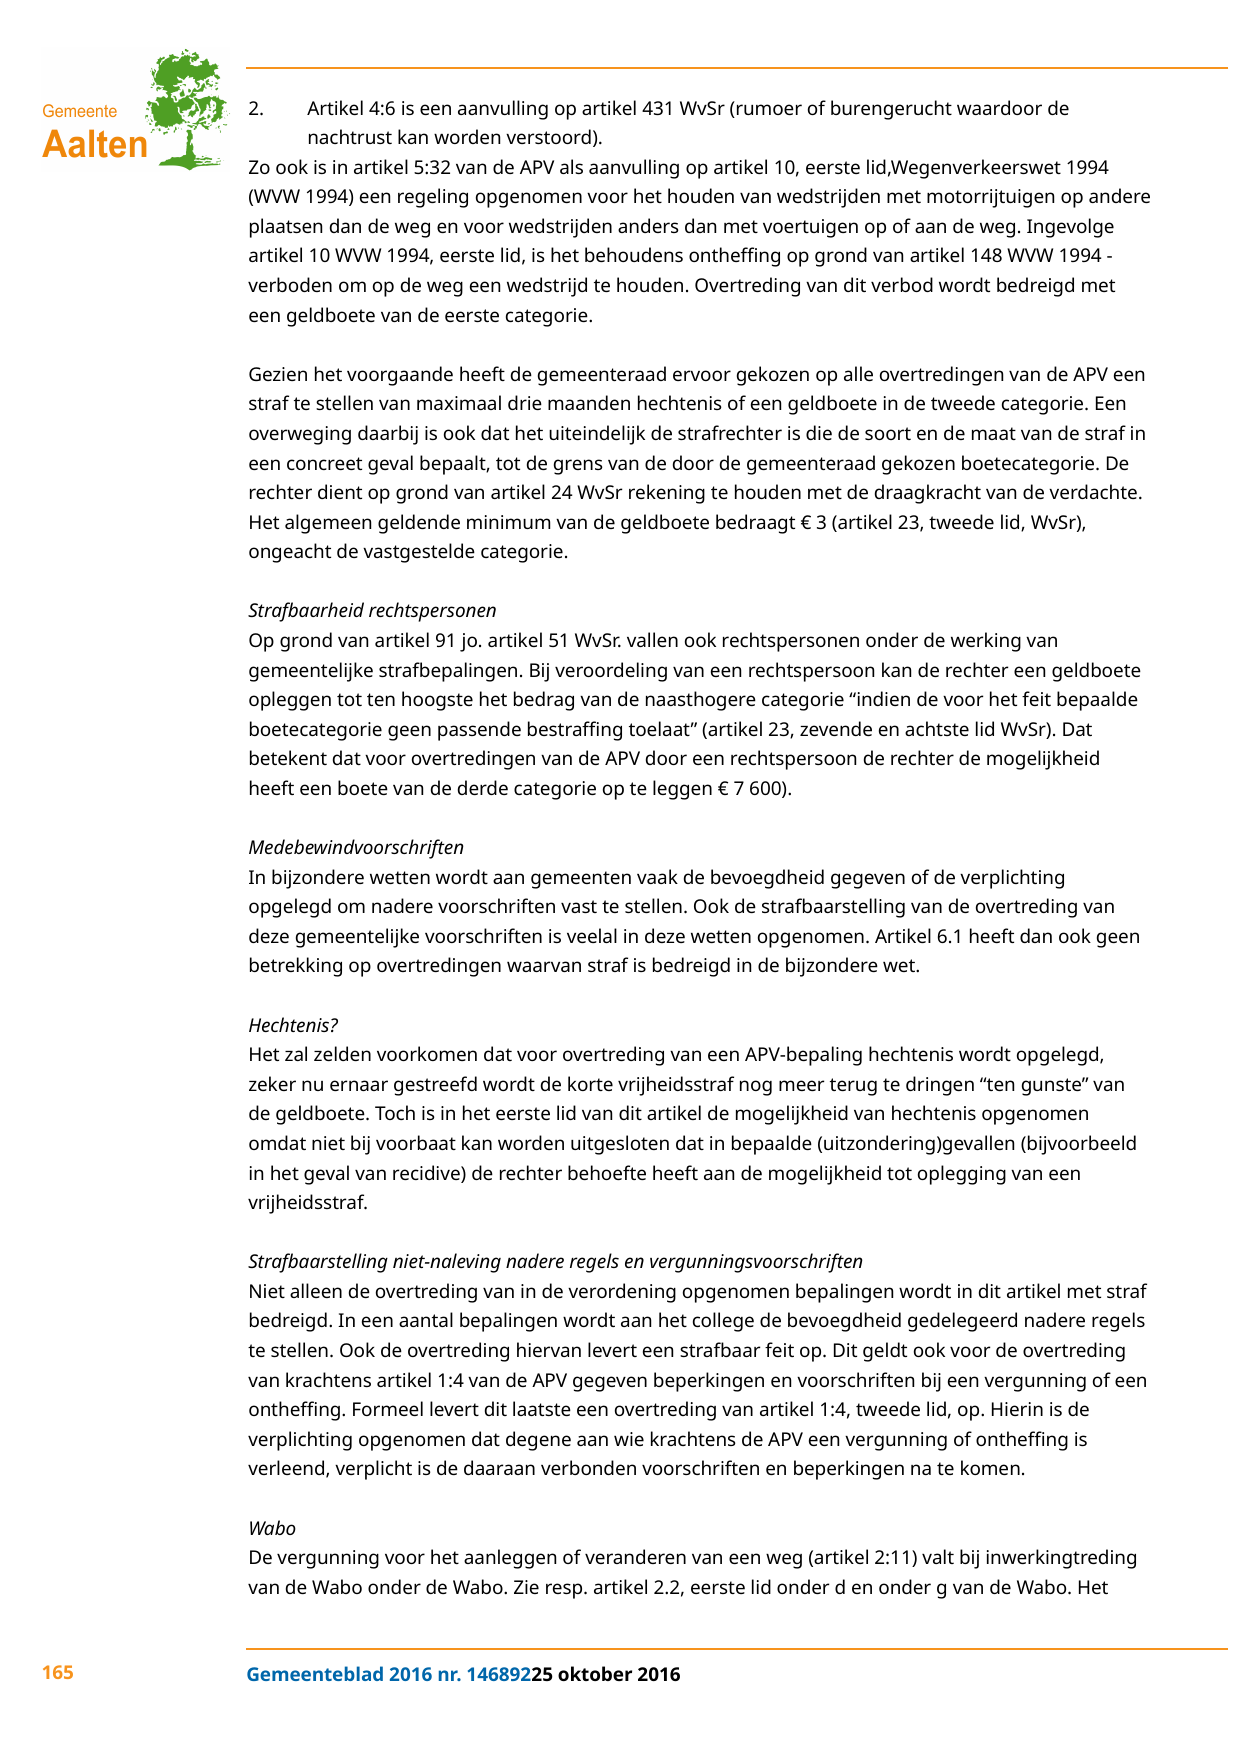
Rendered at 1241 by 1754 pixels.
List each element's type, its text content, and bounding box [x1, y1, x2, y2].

text Niet alleen de overtreding van in de verordening opgenomen bepalingen wordt in dit artikel met straf bedreigd. In een aantal bepalingen wordt aan het college de bevoegdheid gedelegeerd nadere regels te stellen. Ook de overtreding hiervan levert een strafbaar feit op. Dit geldt ook voor de overtreding van krachtens artikel 1:4 van de APV gegeven beperkingen en voorschriften bij een vergunning of een ontheffing. Formeel levert dit laatste een overtreding van artikel 1:4, tweede lid, op. Hierin is de verplichting opgenomen dat degene aan wie krachtens de APV een vergunning of ontheffing is verleend, verplicht is de daaraan verbonden voorschriften en beperkingen na te komen. [248, 1278, 1152, 1481]
text Medebewindvoorschriften [248, 834, 1152, 860]
text Wabo [248, 1515, 1152, 1541]
text In bijzondere wetten wordt aan gemeenten vaak de bevoegdheid gegeven of de verplichting opgelegd om nadere voorschriften vast te stellen. Ook de strafbaarstelling van de overtreding van deze gemeentelijke voorschriften is veelal in deze wetten opgenomen. Artikel 6.1 heeft dan ook geen betrekking op overtredingen waarvan straf is bedreigd in de bijzondere wet. [248, 864, 1152, 978]
text Het zal zelden voorkomen dat voor overtreding van een APV-bepaling hechtenis wordt opgelegd, zeker nu ernaar gestreefd wordt de korte vrijheidsstraf nog meer terug te dringen “ten gunste” van de geldboete. Toch is in het eerste lid van dit artikel de mogelijkheid van hechtenis opgenomen omdat niet bij voorbaat kan worden uitgesloten dat in bepaalde (uitzondering)gevallen (bijvoorbeeld in het geval van recidive) de rechter behoefte heeft aan de mogelijkheid tot oplegging van een vrijheidsstraf. [248, 1041, 1152, 1215]
text Gezien het voorgaande heeft de gemeenteraad ervoor gekozen op alle overtredingen van de APV een straf te stellen van maximaal drie maanden hechtenis of een geldboete in de tweede categorie. Een overweging daarbij is ook dat het uiteindelijk de strafrechter is die de soort en de maat van de straf in een concreet geval bepaalt, tot de grens van de door de gemeenteraad gekozen boetecategorie. De rechter dient op grond van artikel 24 WvSr rekening te houden met de draagkracht van de verdachte. Het algemeen geldende minimum van de geldboete bedraagt € 3 (artikel 23, tweede lid, WvSr), ongeacht de vastgestelde categorie. [248, 361, 1152, 564]
text Op grond van artikel 91 jo. artikel 51 WvSr. vallen ook rechtspersonen onder de werking van gemeentelijke strafbepalingen. Bij veroordeling van een rechtspersoon kan de rechter een geldboete opleggen tot ten hoogste het bedrag van de naasthogere categorie “indien de voor het feit bepaalde boetecategorie geen passende bestraffing toelaat” (artikel 23, zevende en achtste lid WvSr). Dat betekent dat voor overtredingen van de APV door een rechtspersoon de rechter de mogelijkheid heeft een boete van de derde categorie op te leggen € 7 600). [248, 627, 1152, 801]
text De vergunning voor het aanleggen of veranderen van een weg (artikel 2:11) valt bij inwerkingtreding van de Wabo onder de Wabo. Zie resp. artikel 2.2, eerste lid onder d en onder g van de Wabo. Het [248, 1544, 1152, 1600]
text Hechtenis? [248, 1012, 1152, 1038]
text Strafbaarstelling niet-naleving nadere regels en vergunningsvoorschriften [248, 1248, 1152, 1274]
text Zo ook is in artikel 5:32 van de APV als aanvulling op artikel 10, eerste lid,Wegenverkeerswet 1994 (WVW 1994) een regeling opgenomen voor het houden van wedstrijden met motorrijtuigen op andere plaatsen dan de weg en voor wedstrijden anders dan met voertuigen op of aan de weg. Ingevolge artikel 10 WVW 1994, eerste lid, is het behoudens ontheffing op grond van artikel 148 WVW 1994 - verboden om op de weg een wedstrijd te houden. Overtreding van dit verbod wordt bedreigd met een geldboete van de eerste categorie. [248, 154, 1152, 328]
picture [41, 47, 231, 172]
list Artikel 4:6 is een aanvulling op artikel 431 WvSr (rumoer of burengerucht waardoor de nachtrust kan worden verstoord). [248, 95, 1152, 150]
text Strafbaarheid rechtspersonen [248, 598, 1152, 623]
